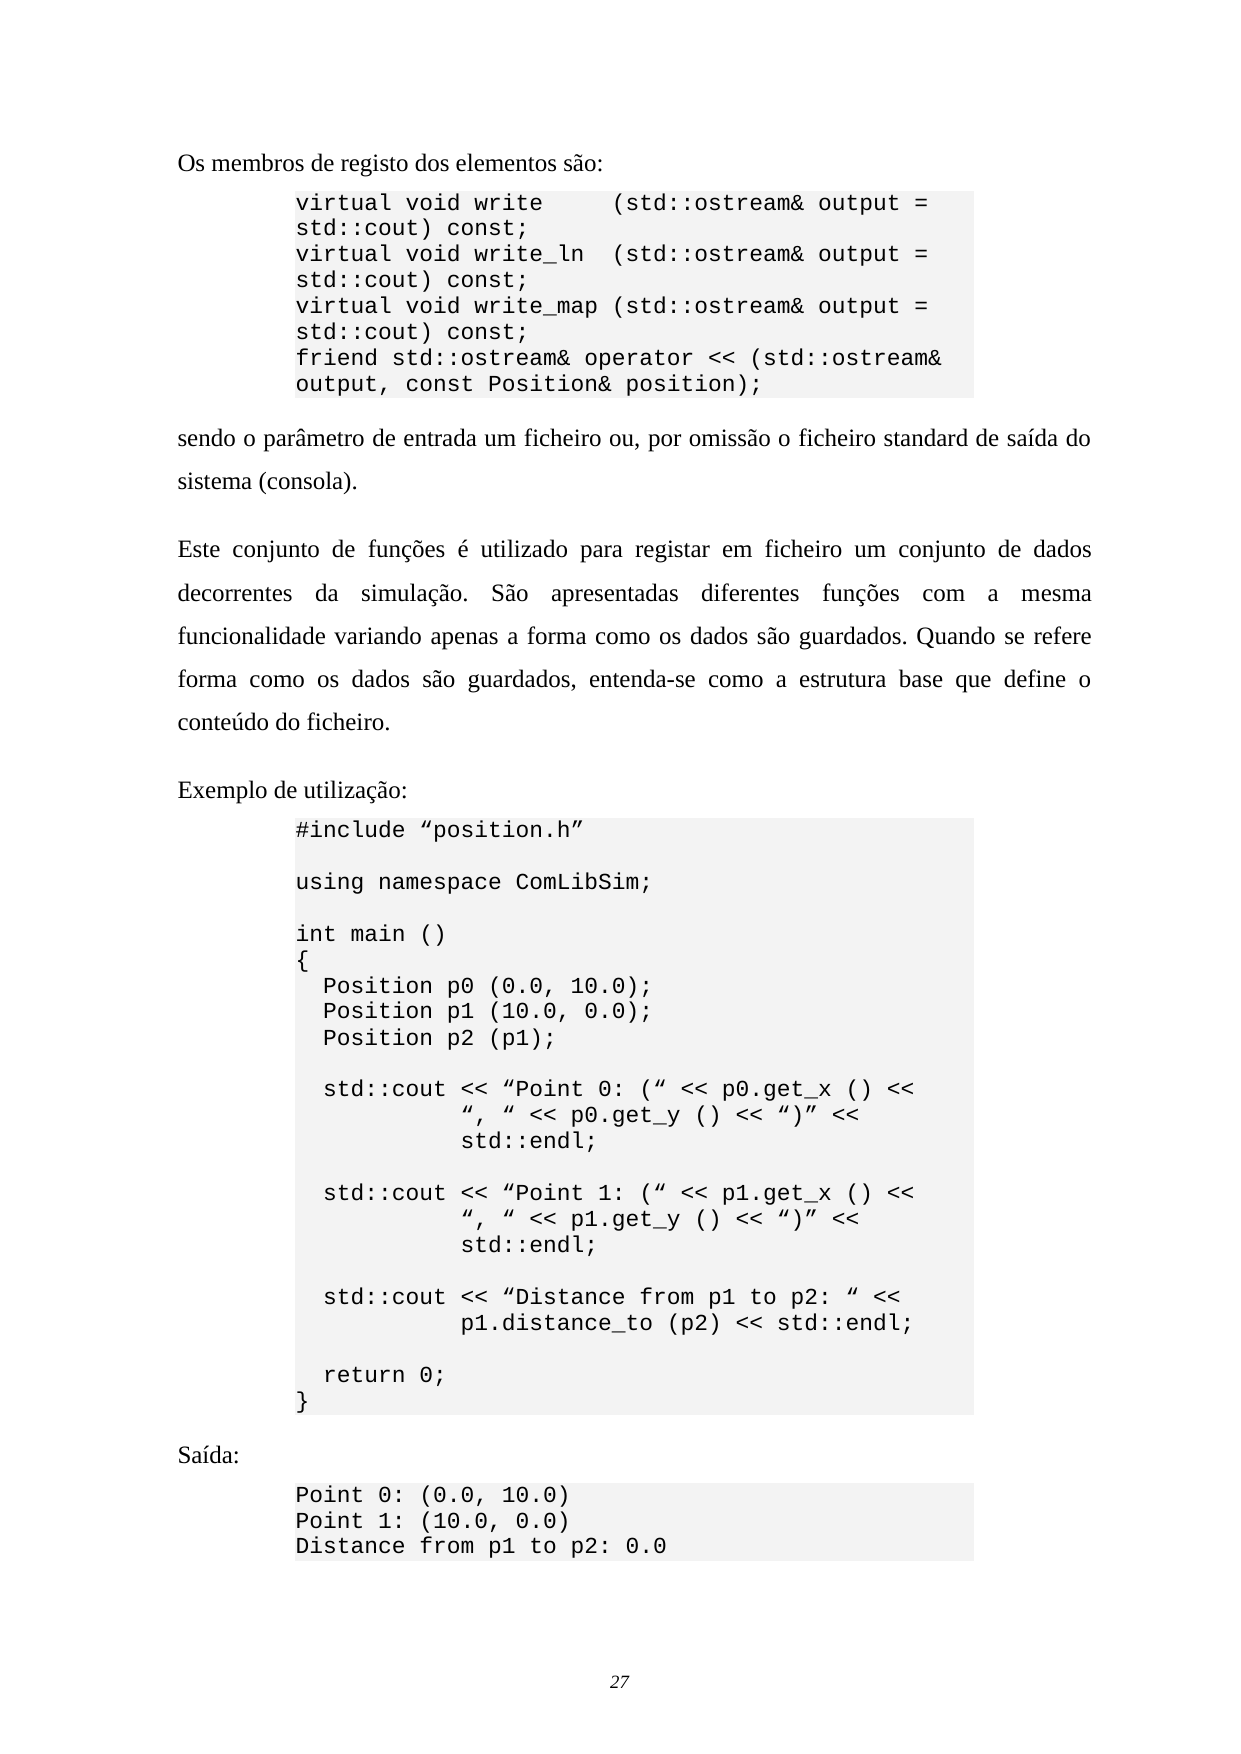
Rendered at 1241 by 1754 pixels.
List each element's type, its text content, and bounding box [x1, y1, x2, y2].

text std::endl; [295, 1233, 974, 1259]
text Position p0 (0.0, 10.0); [295, 974, 974, 1000]
text } [295, 1389, 974, 1415]
text Point 0: (0.0, 10.0) [295, 1483, 974, 1509]
text friend std::ostream& operator << (std::ostream& output, const Position& position); [295, 346, 974, 398]
text int main () [295, 922, 974, 948]
text Distance from p1 to p2: 0.0 [295, 1535, 974, 1561]
text { [295, 948, 974, 974]
text p1.distance_to (p2) << std::endl; [295, 1311, 974, 1337]
text Este conjunto de funções é utilizado para registar em ficheiro um conjunto de dados decorrentes da simulação. São apresentadas diferentes funções com a mesma funcionalidade variando apenas a forma como os dados são guardados. Quando se refere forma como os dados são guardados, entenda-se como a estrutura base que define o conteúdo do ficheiro. [177, 534, 1092, 736]
text sendo o parâmetro de entrada um ficheiro ou, por omissão o ficheiro standard de saída do sistema (consola). [177, 423, 1092, 495]
text “, “ << p0.get_y () << “)” << [295, 1104, 974, 1129]
text Exemplo de utilização: [177, 775, 1092, 804]
text std::cout << “Distance from p1 to p2: “ << [295, 1285, 974, 1311]
text virtual void write (std::ostream& output = std::cout) const; [295, 191, 974, 243]
text Saída: [177, 1440, 1092, 1469]
text #include “position.h” [295, 818, 974, 844]
text Point 1: (10.0, 0.0) [295, 1509, 974, 1535]
text std::endl; [295, 1129, 974, 1156]
text Os membros de registo dos elementos são: [177, 148, 1092, 176]
text virtual void write_map (std::ostream& output = std::cout) const; [295, 294, 974, 346]
text “, “ << p1.get_y () << “)” << [295, 1207, 974, 1233]
text Position p2 (p1); [295, 1026, 974, 1052]
text Position p1 (10.0, 0.0); [295, 1000, 974, 1026]
text virtual void write_ln (std::ostream& output = std::cout) const; [295, 243, 974, 294]
text using namespace ComLibSim; [295, 870, 974, 896]
text std::cout << “Point 1: (“ << p1.get_x () << [295, 1181, 974, 1207]
text std::cout << “Point 0: (“ << p0.get_x () << [295, 1078, 974, 1104]
text return 0; [295, 1363, 974, 1389]
